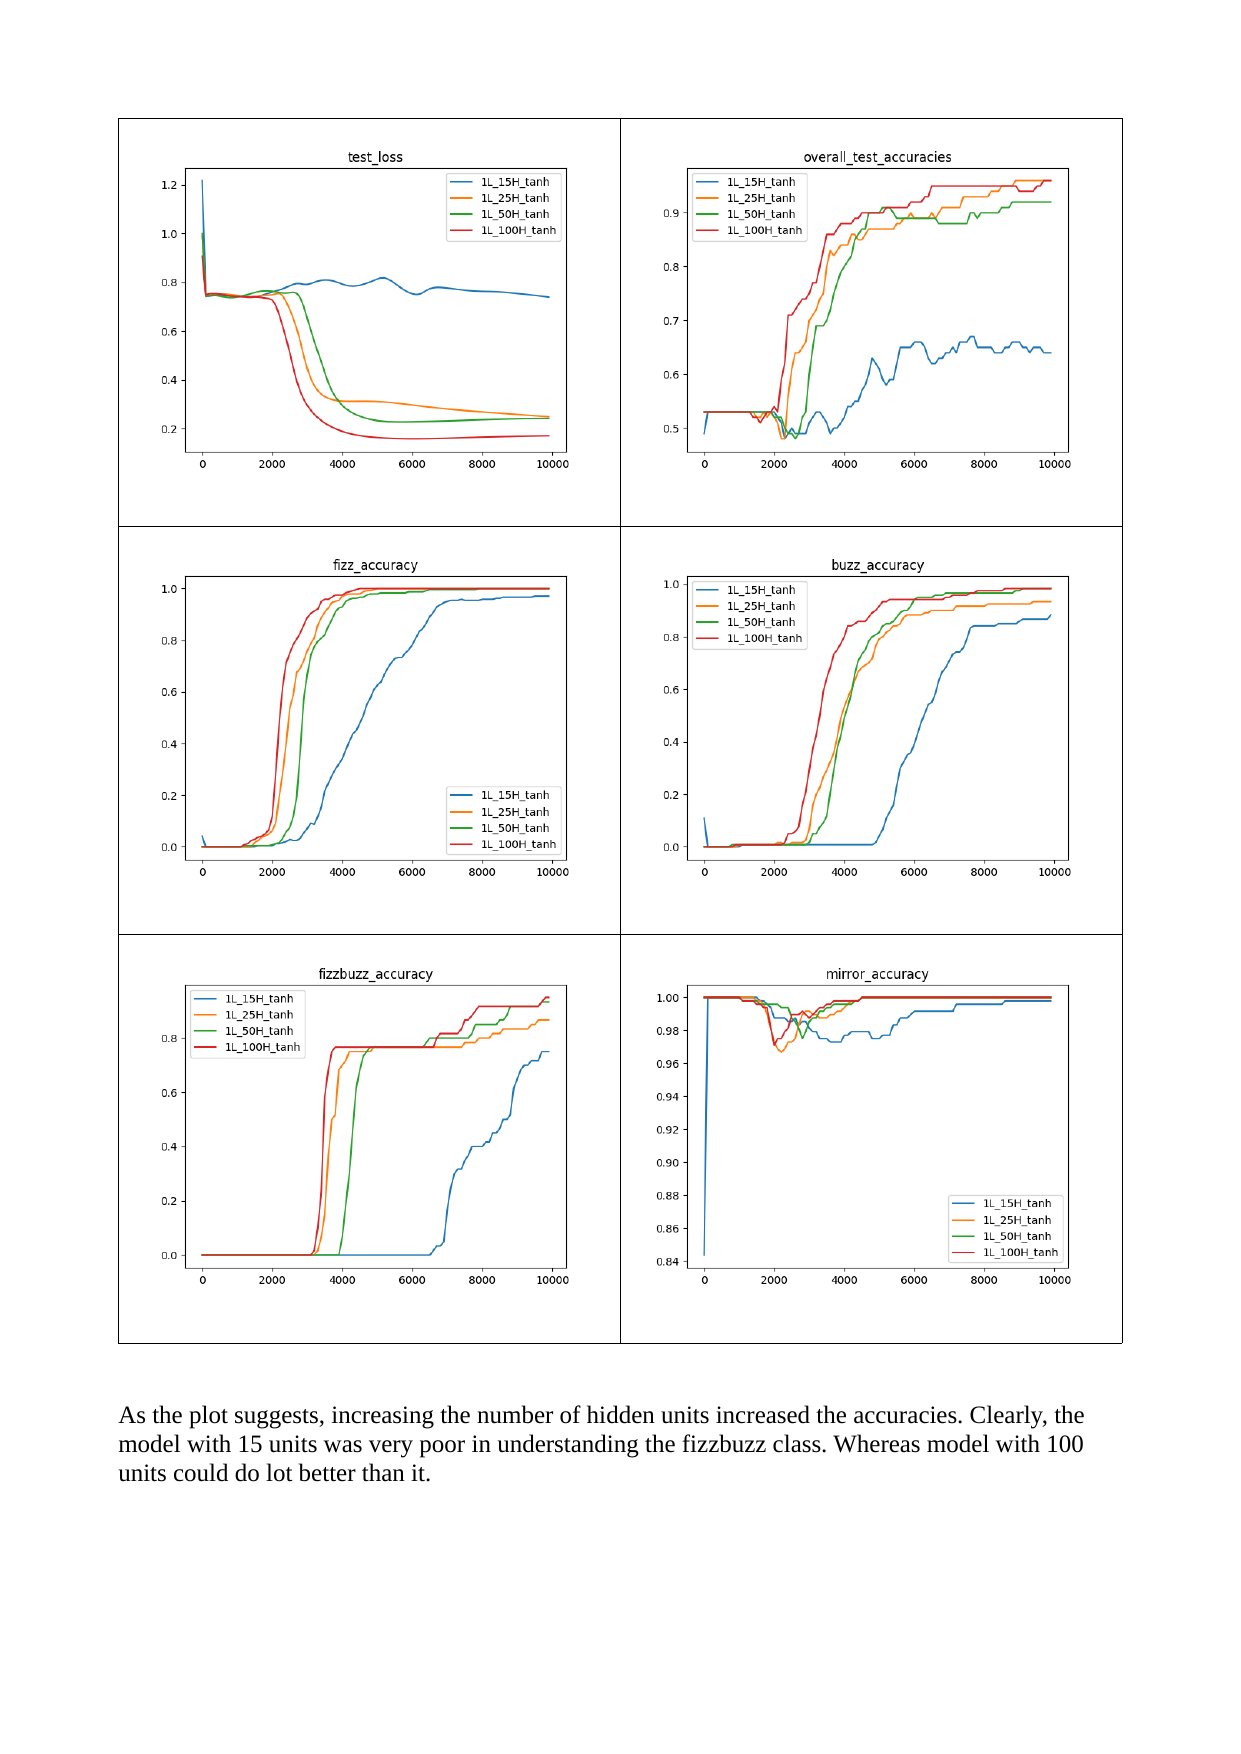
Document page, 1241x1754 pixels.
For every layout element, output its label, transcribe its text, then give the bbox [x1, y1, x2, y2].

picture [625, 123, 1117, 492]
picture [123, 123, 615, 492]
picture [625, 940, 1117, 1308]
picture [123, 940, 615, 1308]
table_cell [621, 935, 1122, 1342]
table_cell [119, 119, 620, 526]
text As the plot suggests, increasing the number of hidden units increased the accuracies. Clearly, the model with 15 units was very poor in understanding the fizzbuzz class. Whereas model with 100 units could do lot better than it. [118, 1400, 1122, 1486]
picture [625, 532, 1117, 900]
picture [123, 532, 615, 900]
table_cell [119, 935, 620, 1342]
table_cell [621, 527, 1122, 934]
table_cell [621, 119, 1122, 526]
table_cell [119, 527, 620, 934]
